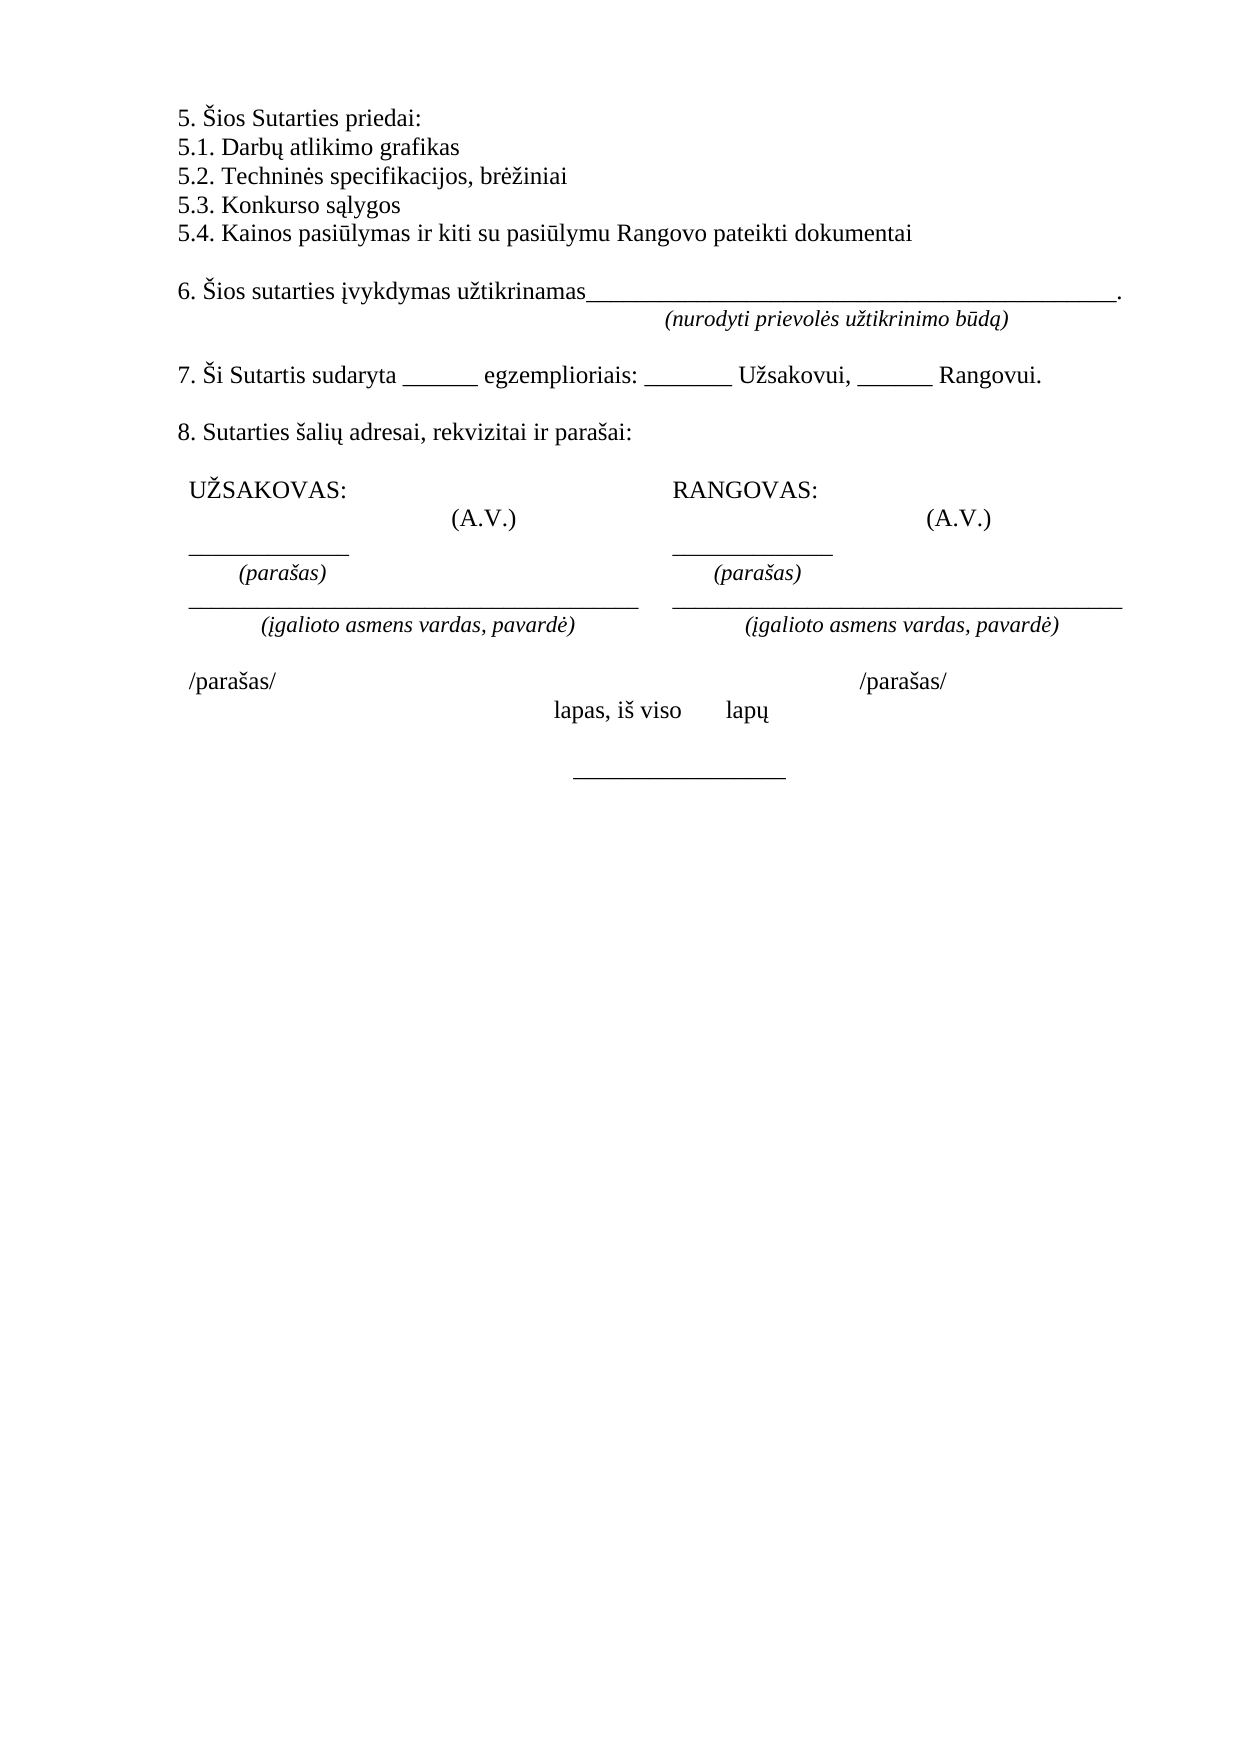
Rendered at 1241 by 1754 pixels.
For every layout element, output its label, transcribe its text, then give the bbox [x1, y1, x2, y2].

table_header UŽSAKOVAS: [177, 475, 661, 503]
text _________________ [177, 753, 1181, 781]
table_cell _ (įgalioto asmens vardas, pavardė) [661, 585, 1145, 638]
text 5.1. Darbų atlikimo grafikas [177, 132, 1181, 161]
text 5.2. Techninės specifikacijos, brėžiniai [177, 161, 1181, 190]
table_cell ______________ (parašas) [661, 532, 1145, 585]
table_header /parašas/ [177, 666, 661, 695]
text 6. Šios sutarties įvykdymas užtikrinamas . [177, 276, 1181, 305]
table_cell ______________ (parašas) [177, 532, 661, 585]
text 5.4. Kainos pasiūlymas ir kiti su pasiūlymu Rangovo pateikti dokumentai [177, 218, 1181, 247]
table_cell (A.V.) [177, 504, 661, 532]
text 7. Ši Sutartis sudaryta ______ egzemplioriais: _______ Užsakovui, ______ Rangovui. [177, 360, 1181, 388]
text 5.3. Konkurso sąlygos [177, 190, 1181, 218]
table_cell lapas, iš viso lapų [177, 695, 1145, 724]
table_cell (A.V.) [661, 504, 1145, 532]
text 8. Sutarties šalių adresai, rekvizitai ir parašai: [177, 417, 1181, 446]
text (nurodyti prievolės užtikrinimo būdą) [664, 305, 1181, 331]
table_header RANGOVAS: [661, 475, 1145, 503]
table_header /parašas/ [661, 666, 1145, 695]
table_cell _ (įgalioto asmens vardas, pavardė) [177, 585, 661, 638]
text 5. Šios Sutarties priedai: [177, 103, 1181, 132]
